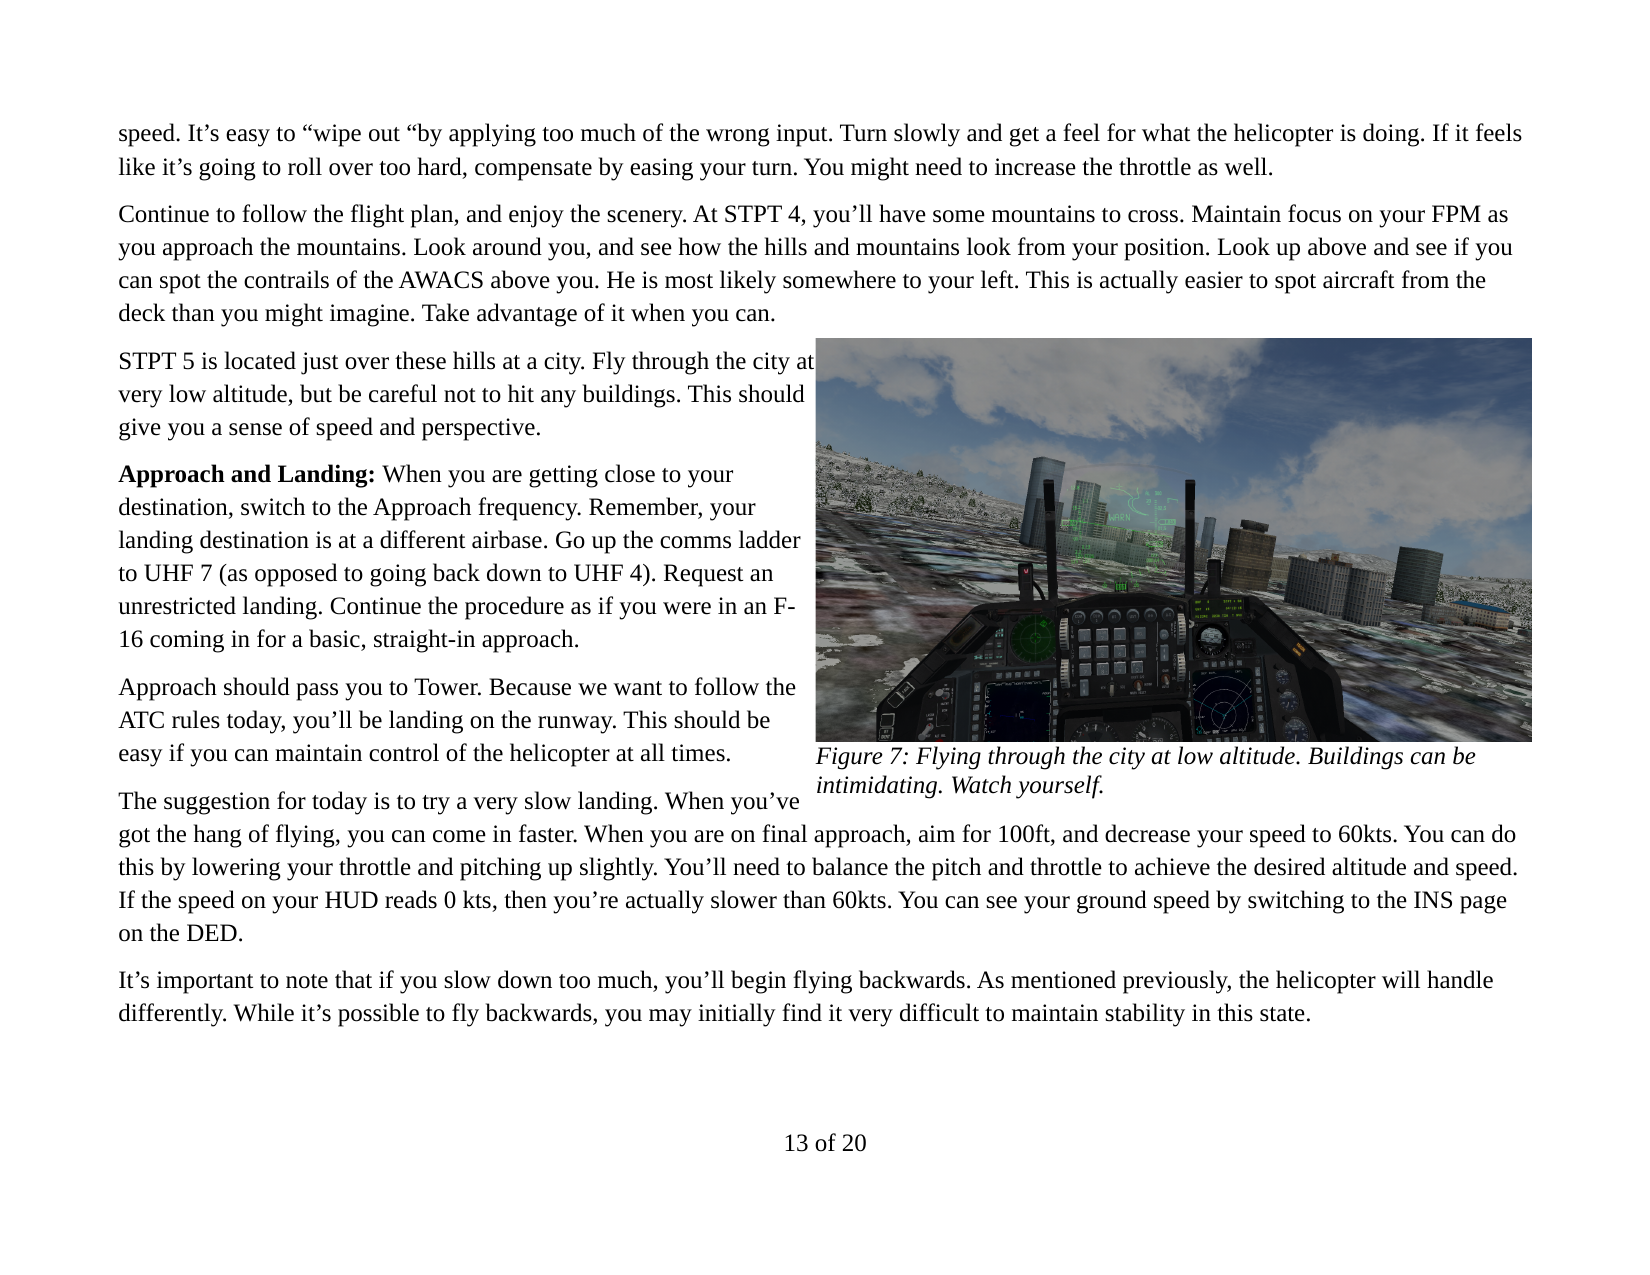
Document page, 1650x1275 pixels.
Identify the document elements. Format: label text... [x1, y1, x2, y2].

text Continue to follow the flight plan, and enjoy the scenery. At STPT 4, you’ll have some mountains to cross. Maintain focus on your FPM as you approach the mountains. Look around you, and see how the hills and mountains look from your position. Look up above and see if you can spot the contrails of the AWACS above you. He is most likely somewhere to your left. This is actually easier to spot aircraft from the deck than you might imagine. Take advantage of it when you can. [118, 199, 1532, 327]
text Figure 7: Flying through the city at low altitude. Buildings can be intimidating. Watch yourself. [816, 742, 1532, 799]
text speed. It’s easy to “wipe out “by applying too much of the wrong input. Turn slowly and get a feel for what the helicopter is doing. If it feels like it’s going to roll over too hard, compensate by easing your turn. You might need to increase the throttle as well. [118, 118, 1532, 180]
text Approach and Landing: When you are getting close to your destination, switch to the Approach frequency. Remember, your landing destination is at a different airbase. Go up the comms ladder to UHF 7 (as opposed to going back down to UHF 4). Request an unrestricted landing. Continue the procedure as if you were in an F-16 coming in for a basic, straight-in approach. [118, 459, 815, 653]
text The suggestion for today is to try a very slow landing. When you’ve got the hang of flying, you can come in faster. When you are on final approach, aim for 100ft, and decrease your speed to 60kts. You can do this by lowering your throttle and pitching up slightly. You’ll need to balance the pitch and throttle to achieve the desired altitude and speed. If the speed on your HUD reads 0 kts, then you’re actually slower than 60kts. You can see your ground speed by switching to the INS page on the DED. [118, 786, 1532, 947]
text Approach should pass you to Tower. Because we want to follow the ATC rules today, you’ll be landing on the runway. This should be easy if you can maintain control of the helicopter at all times. [118, 672, 816, 767]
picture [815, 338, 1532, 742]
text STPT 5 is located just over these hills at a city. Fly through the city at very low altitude, but be careful not to hit any buildings. This should give you a sense of speed and perspective. [118, 346, 815, 441]
text It’s important to note that if you slow down too much, you’ll begin flying backwards. As mentioned previously, the helicopter will handle differently. While it’s possible to fly backwards, you may initially find it very difficult to maintain stability in this state. [118, 966, 1532, 1027]
